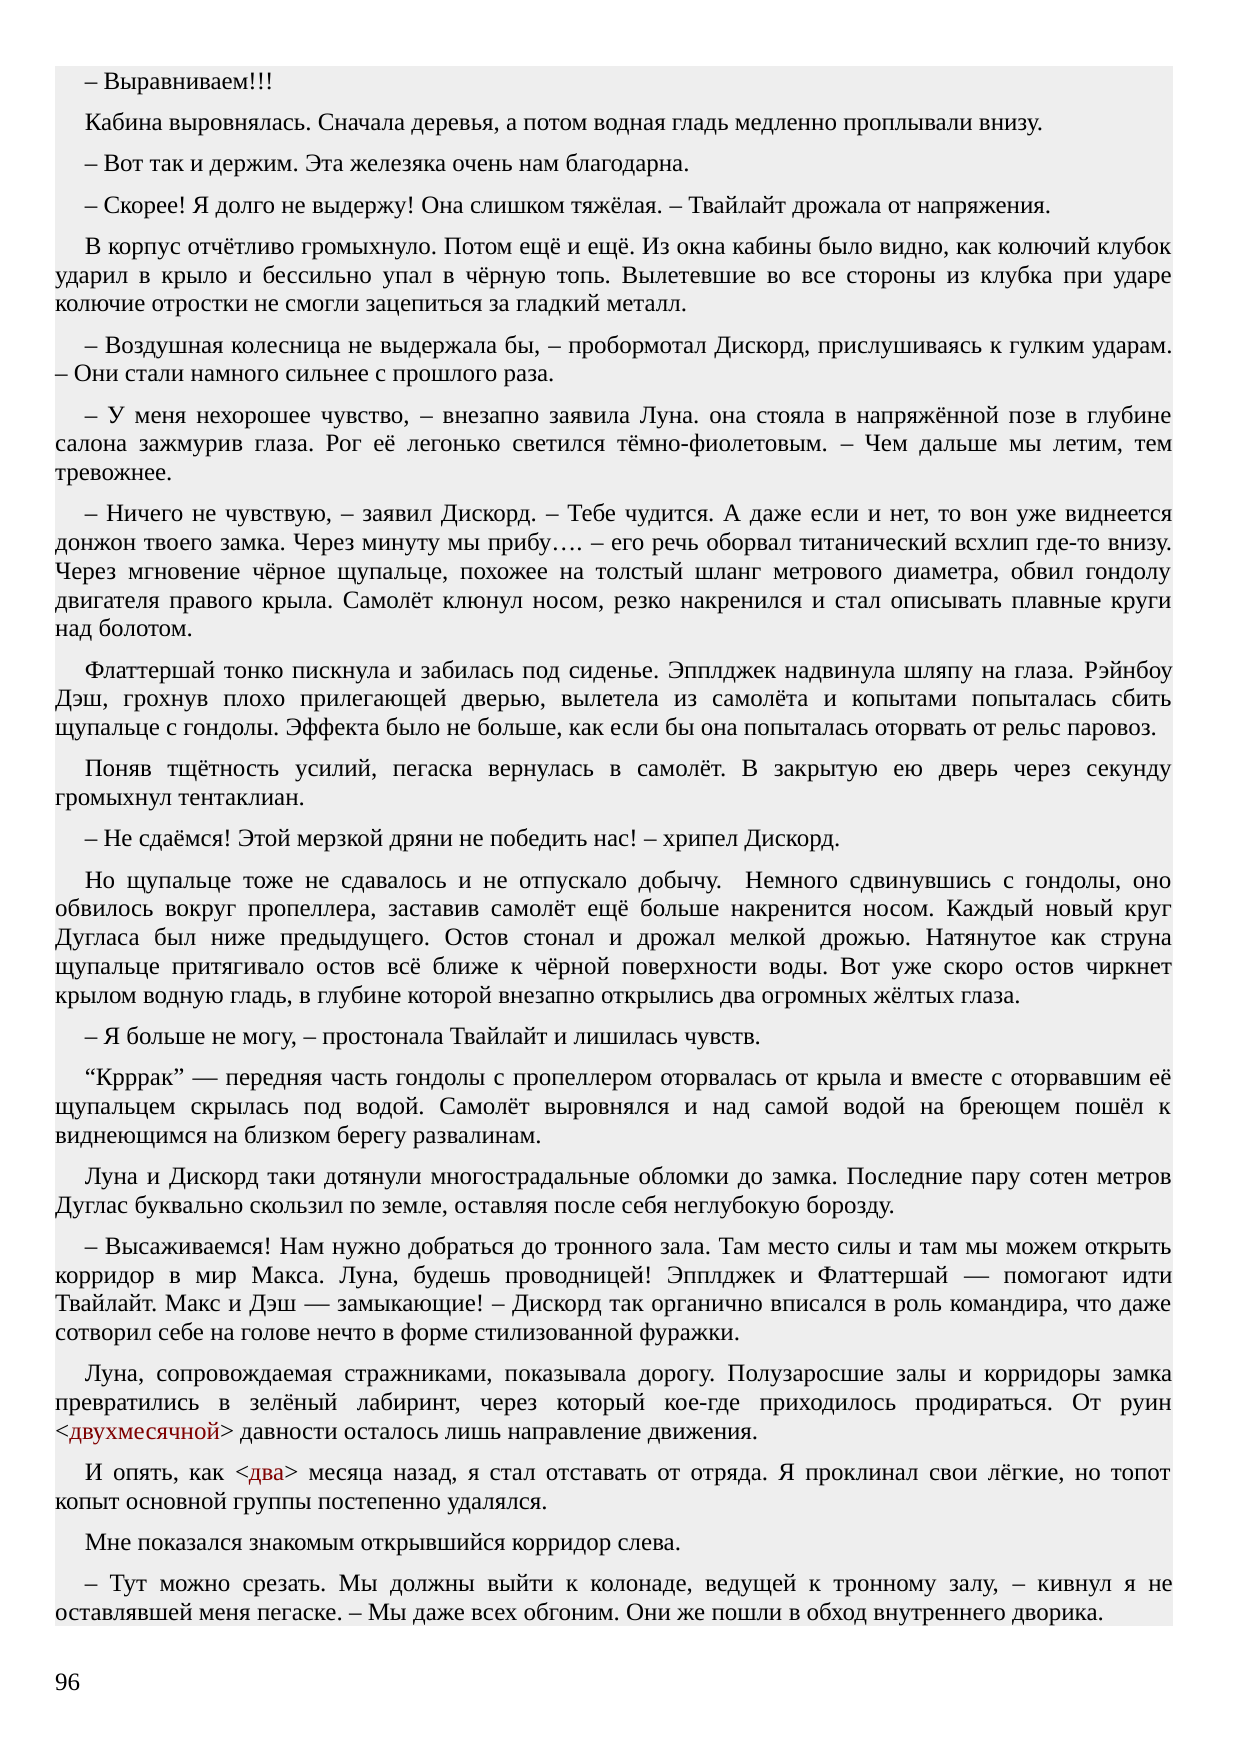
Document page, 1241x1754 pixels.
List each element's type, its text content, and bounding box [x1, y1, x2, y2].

text Но щупальце тоже не сдавалось и не отпускало добычу. Немного сдвинувшись с гондолы, оно обвилось вокруг пропеллера, заставив самолёт ещё больше накренится носом. Каждый новый круг Дугласа был ниже предыдущего. Остов стонал и дрожал мелкой дрожью. Натянутое как струна щупальце притягивало остов всё ближе к чёрной поверхности воды. Вот уже скоро остов чиркнет крылом водную гладь, в глубине которой внезапно открылись два огромных жёлтых глаза. [55, 865, 1173, 1008]
text В корпус отчётливо громыхнуло. Потом ещё и ещё. Из окна кабины было видно, как колючий клубок ударил в крыло и бессильно упал в чёрную топь. Вылетевшие во все стороны из клубка при ударе колючие отростки не смогли зацепиться за гладкий металл. [55, 231, 1173, 317]
text Флаттершай тонко пискнула и забилась под сиденье. Эпплджек надвинула шляпу на глаза. Рэйнбоу Дэш, грохнув плохо прилегающей дверью, вылетела из самолёта и копытами попыталась сбить щупальце с гондолы. Эффекта было не больше, как если бы она попыталась оторвать от рельс паровоз. [55, 655, 1173, 741]
text Луна и Дискорд таки дотянули многострадальные обломки до замка. Последние пару сотен метров Дуглас буквально скользил по земле, оставляя после себя неглубокую борозду. [55, 1161, 1173, 1218]
text “Крррак” — передняя часть гондолы с пропеллером оторвалась от крыла и вместе с оторвавшим её щупальцем скрылась под водой. Самолёт выровнялся и над самой водой на бреющем пошёл к виднеющимся на близком берегу развалинам. [55, 1062, 1173, 1148]
text – Выравниваем!!! [55, 66, 1173, 95]
text – Скорее! Я долго не выдержу! Она слишком тяжёлая. – Твайлайт дрожала от напряжения. [55, 190, 1173, 218]
text И опять, как <два> месяца назад, я стал отставать от отряда. Я проклинал свои лёгкие, но топот копыт основной группы постепенно удалялся. [55, 1457, 1173, 1515]
text Кабина выровнялась. Сначала деревья, а потом водная гладь медленно проплывали внизу. [55, 107, 1173, 136]
text – Не сдаёмся! Этой мерзкой дряни не победить нас! – хрипел Дискорд. [55, 823, 1173, 852]
text – Тут можно срезать. Мы должны выйти к колонаде, ведущей к тронному залу, – кивнул я не оставлявшей меня пегаске. – Мы даже всех обгоним. Они же пошли в обход внутреннего дворика. [55, 1568, 1173, 1626]
text Луна, сопровождаемая стражниками, показывала дорогу. Полузаросшие залы и корридоры замка превратились в зелёный лабиринт, через который кое-где приходилось продираться. От руин <двухмесячной> давности осталось лишь направление движения. [55, 1358, 1173, 1445]
text – Ничего не чувствую, – заявил Дискорд. – Тебе чудится. А даже если и нет, то вон уже виднеется донжон твоего замка. Через минуту мы прибу…. – его речь оборвал титанический всхлип где-то внизу. Через мгновение чёрное щупальце, похожее на толстый шланг метрового диаметра, обвил гондолу двигателя правого крыла. Самолёт клюнул носом, резко накренился и стал описывать плавные круги над болотом. [55, 498, 1173, 642]
text Мне показался знакомым открывшийся корридор слева. [55, 1527, 1173, 1556]
text – Вот так и держим. Эта железяка очень нам благодарна. [55, 148, 1173, 177]
text – Высаживаемся! Нам нужно добраться до тронного зала. Там место силы и там мы можем открыть корридор в мир Макса. Луна, будешь проводницей! Эпплджек и Флаттершай — помогают идти Твайлайт. Макс и Дэш — замыкающие! – Дискорд так органично вписался в роль командира, что даже сотворил себе на голове нечто в форме стилизованной фуражки. [55, 1231, 1173, 1346]
text – Воздушная колесница не выдержала бы, – пробормотал Дискорд, прислушиваясь к гулким ударам. – Они стали намного сильнее с прошлого раза. [55, 330, 1173, 387]
text – У меня нехорошее чувство, – внезапно заявила Луна. она стояла в напряжённой позе в глубине салона зажмурив глаза. Рог её легонько светился тёмно-фиолетовым. – Чем дальше мы летим, тем тревожнее. [55, 400, 1173, 486]
text – Я больше не могу, – простонала Твайлайт и лишилась чувств. [55, 1021, 1173, 1050]
text Поняв тщётность усилий, пегаска вернулась в самолёт. В закрытую ею дверь через секунду громыхнул тентаклиан. [55, 753, 1173, 811]
